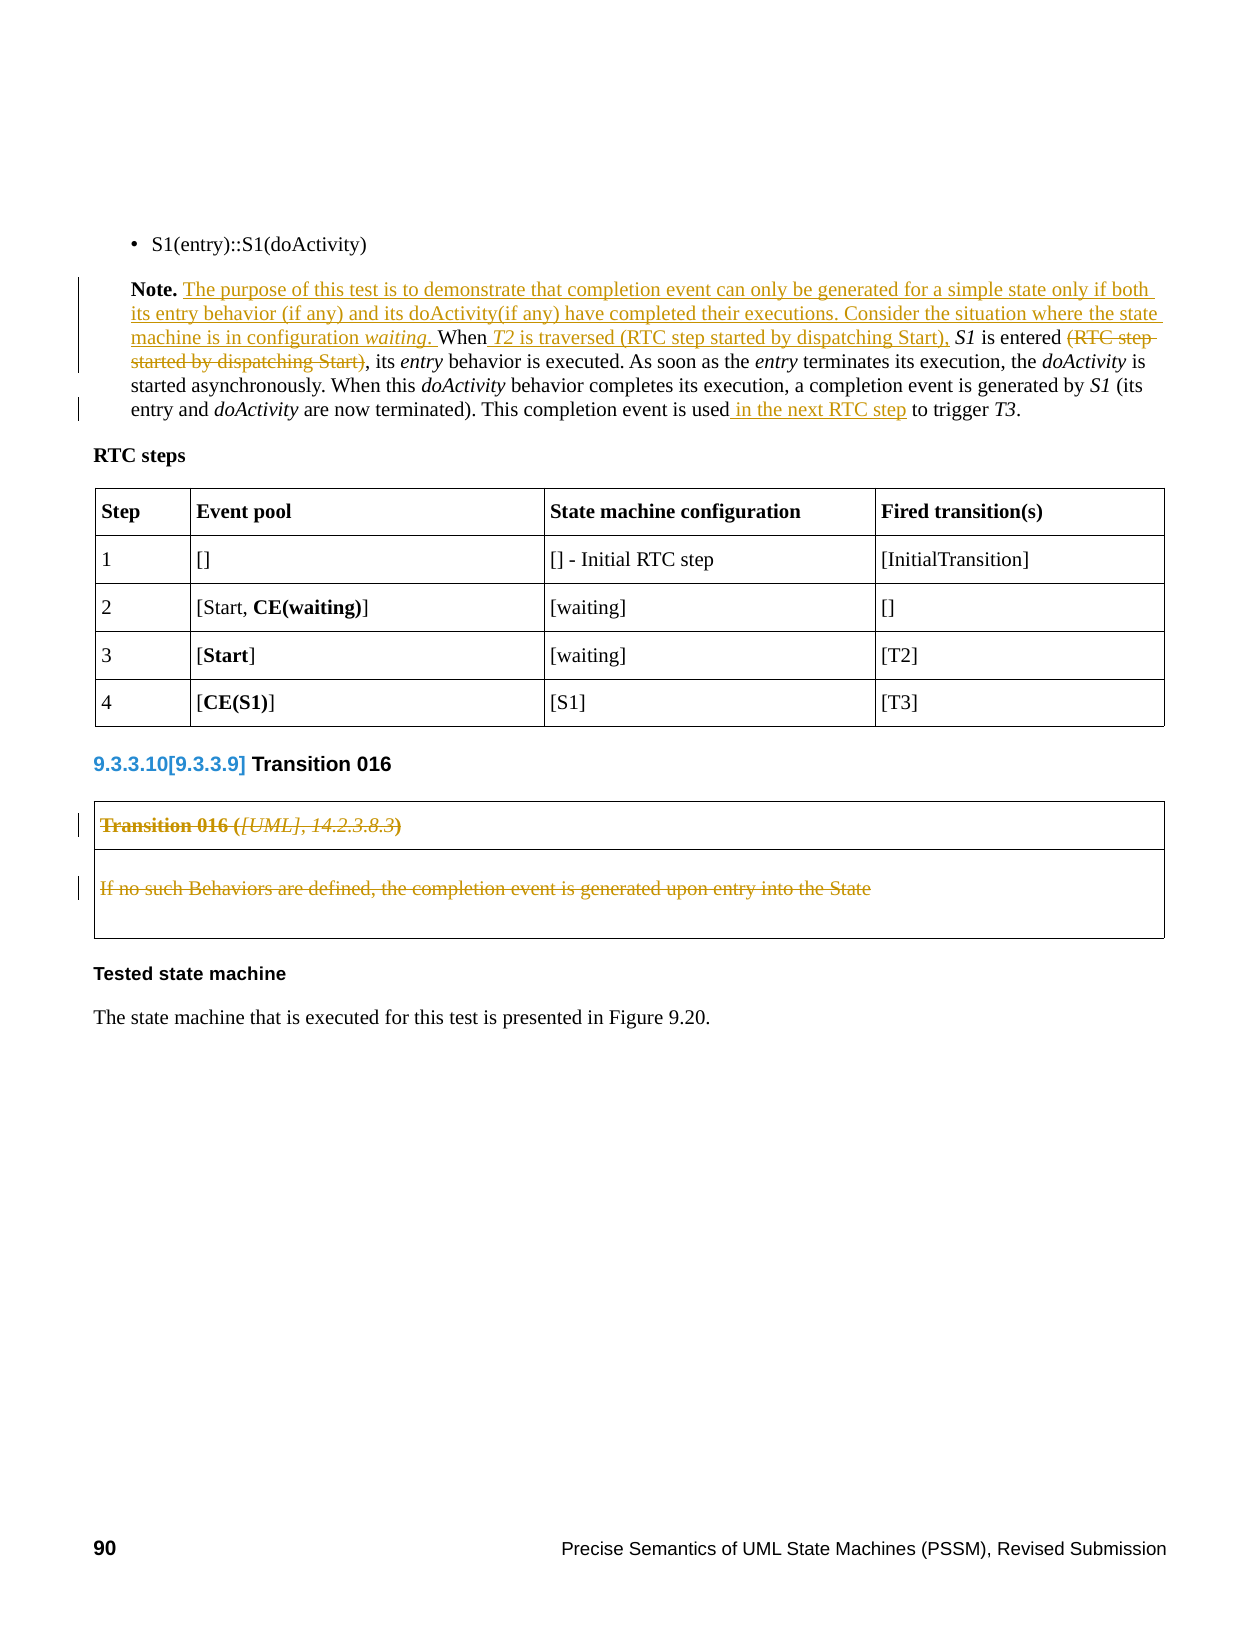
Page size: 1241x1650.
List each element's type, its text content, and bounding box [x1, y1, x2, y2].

table_cell [T2] [876, 632, 1164, 678]
table_header Fired transition(s) [876, 489, 1164, 535]
table_cell 2 [96, 584, 190, 631]
table_cell [T3] [876, 680, 1164, 726]
table_cell [CE(S1)] [191, 680, 544, 726]
table_cell [] [876, 584, 1164, 631]
table_cell [95, 850, 1164, 938]
table_header Step [96, 489, 190, 535]
table_header [95, 802, 1164, 849]
subtitle Transition 016 [93, 751, 1164, 776]
table_cell [waiting] [545, 632, 875, 678]
text The state machine that is executed for this test is presented in Figure 9.20. [93, 1005, 1164, 1029]
text Note. The purpose of this test is to demonstrate that completion event can only be generated for a simple state only if both its entry behavior (if any) and its doActivity(if any) have completed their executions. Consider the situation where the state machine is in configuration waiting. When T2 is traversed (RTC step started by dispatching Start), S1 is entered , its entry behavior is executed. As soon as the entry terminates its execution, the doActivity is started asynchronously. When this doActivity behavior completes its execution, a completion event is generated by S1 (its entry and doActivity are now terminated). This completion event is used in the next RTC step to trigger T3. [131, 277, 1164, 421]
table_cell 1 [96, 536, 190, 583]
table_cell [InitialTransition] [876, 536, 1164, 583]
table_cell 4 [96, 680, 190, 726]
table_header Event pool [191, 489, 544, 535]
subtitle Tested state machine [93, 963, 1164, 984]
list S1(entry)::S1(doActivity) [131, 231, 1164, 256]
table_cell [Start, CE(waiting)] [191, 584, 544, 631]
table_cell [S1] [545, 680, 875, 726]
table_cell 3 [96, 632, 190, 678]
table_cell [] - Initial RTC step [545, 536, 875, 583]
text RTC steps [93, 442, 1164, 467]
table_header State machine configuration [545, 489, 875, 535]
table_cell [waiting] [545, 584, 875, 631]
table_cell [Start] [191, 632, 544, 678]
table_cell [] [191, 536, 544, 583]
